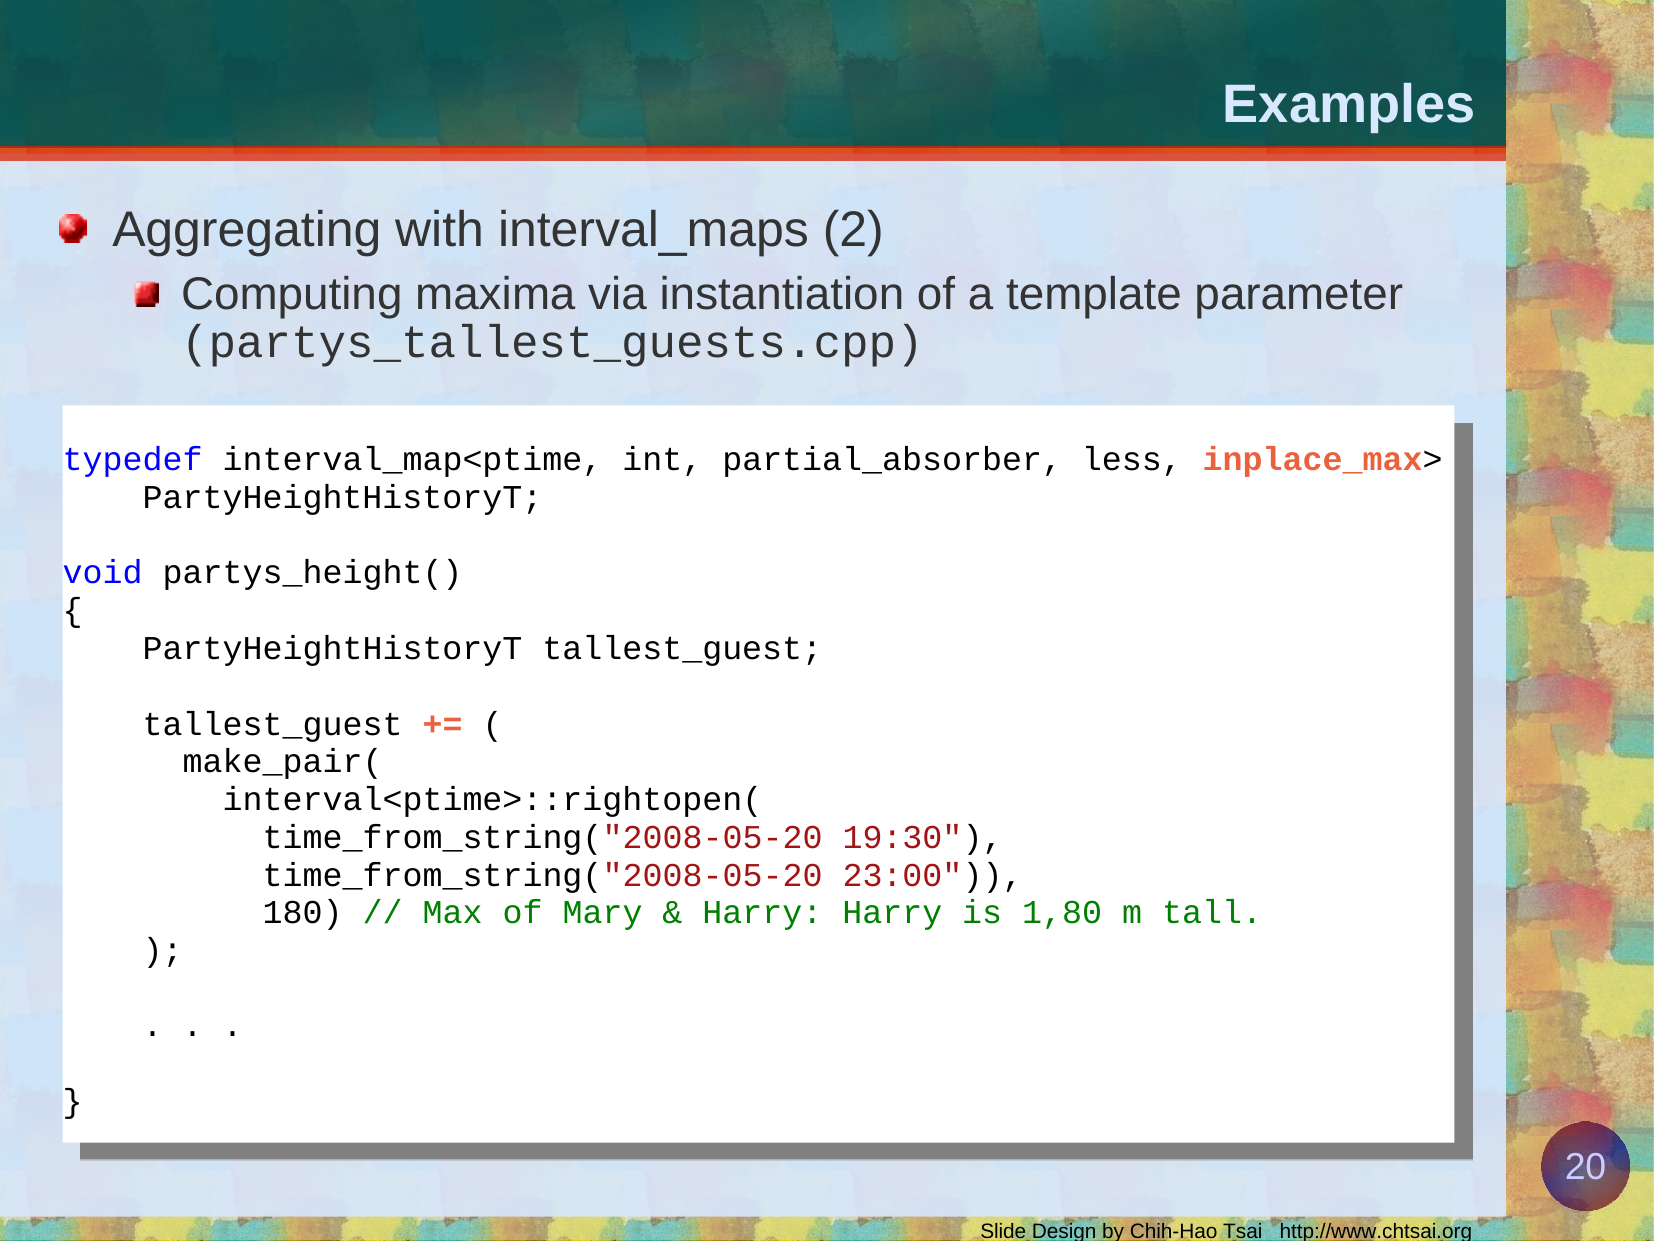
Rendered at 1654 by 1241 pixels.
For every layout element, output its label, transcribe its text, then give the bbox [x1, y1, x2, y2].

text_box typedef interval_map<ptime, int, partial_absorber, less, inplace_max> PartyHeightHistoryT; void partys_height() { PartyHeightHistoryT tallest_guest; tallest_guest += ( make_pair( interval<ptime>::rightopen( time_from_string("2008-05-20 19:30"), time_from_string("2008-05-20 23:00")), 180) // Max of Mary & Harry: Harry is 1,80 m tall. ); . . . } [62, 405, 1455, 1143]
list Aggregating with interval_maps (2) Computing maxima via instantiation of a template parameter (partys_tallest_guests.cpp) [59, 200, 1418, 377]
title Examples [29, 59, 1477, 148]
